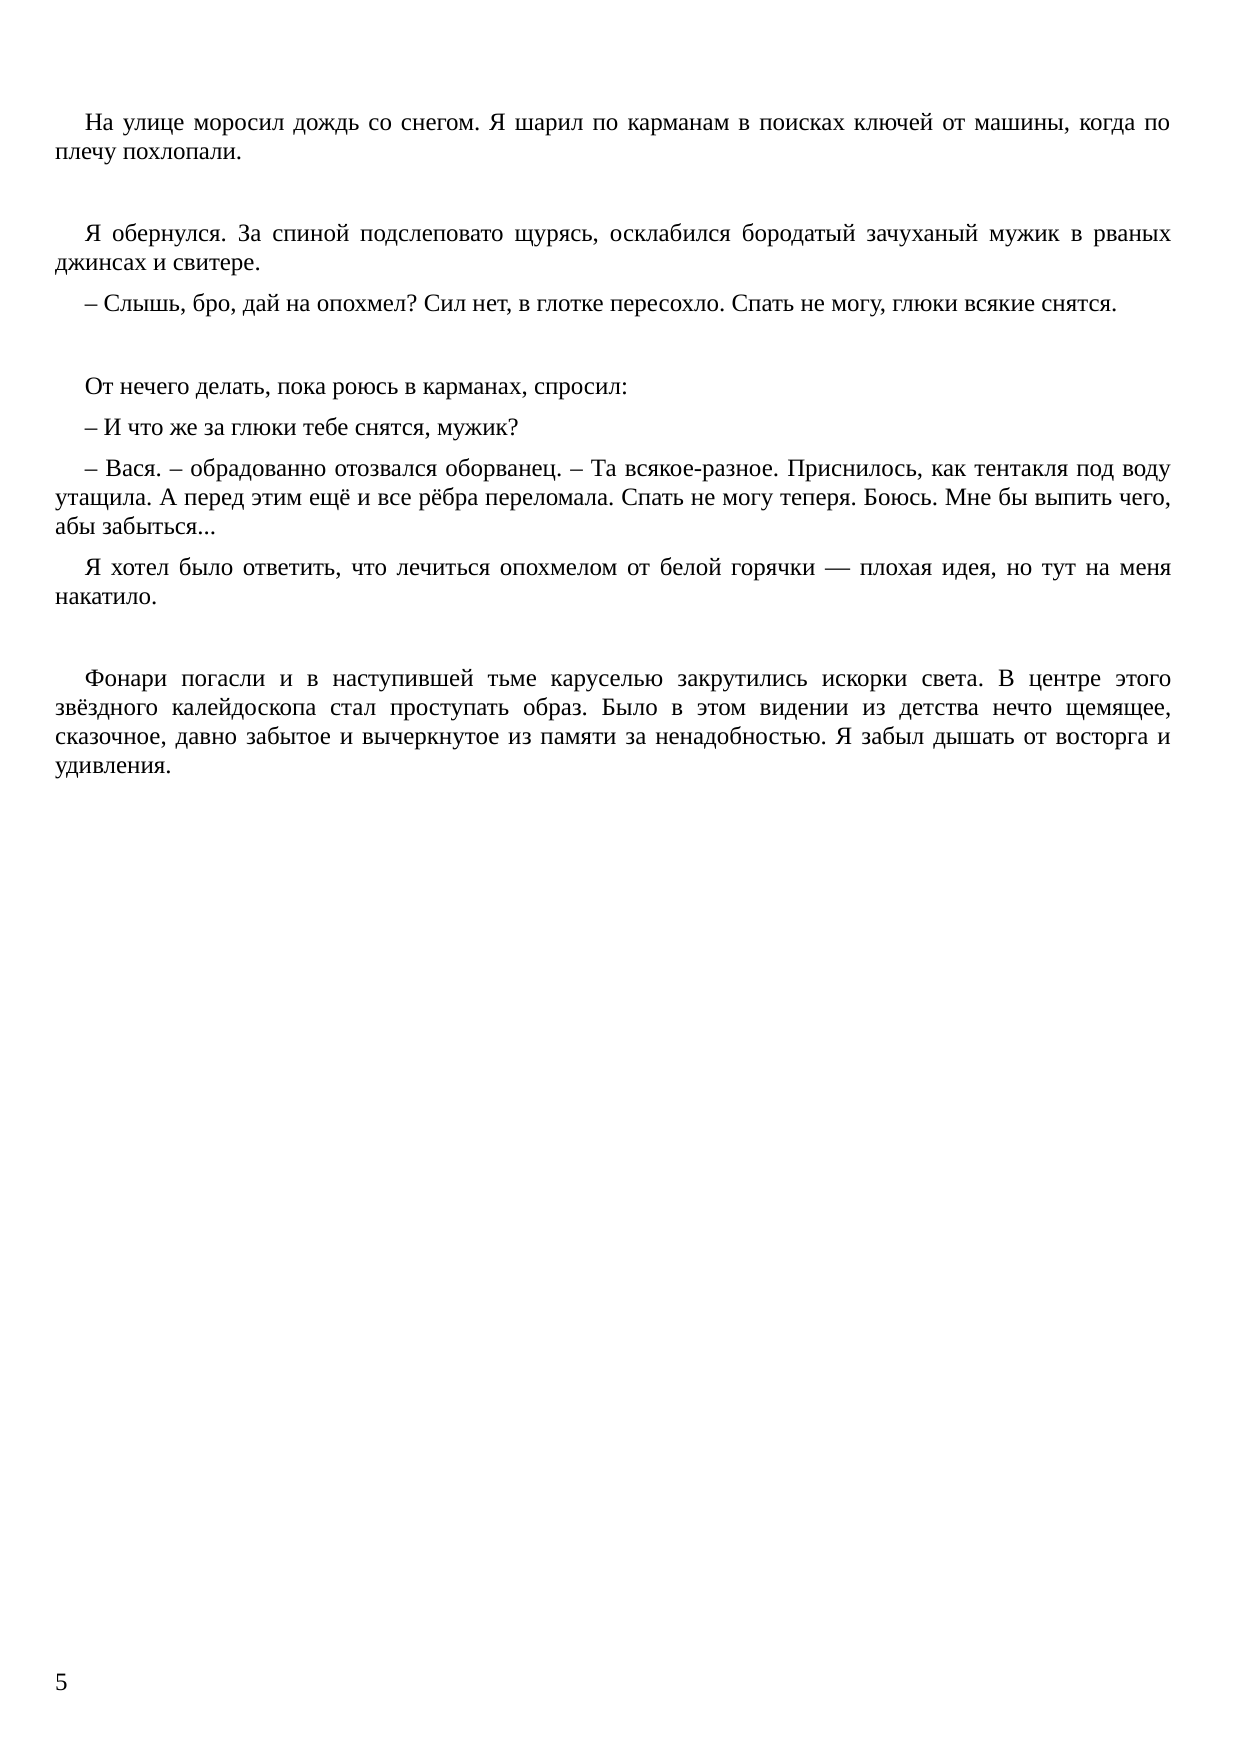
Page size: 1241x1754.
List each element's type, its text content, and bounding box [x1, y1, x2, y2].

text – Вася. – обрадованно отозвался оборванец. – Та всякое-разное. Приснилось, как тентакля под воду утащила. А перед этим ещё и все рёбра переломала. Спать не могу теперя. Боюсь. Мне бы выпить чего, абы забыться... [55, 453, 1173, 540]
text Я хотел было ответить, что лечиться опохмелом от белой горячки — плохая идея, но тут на меня накатило. [55, 552, 1173, 610]
text Я обернулся. За спиной подслеповато щурясь, осклабился бородатый зачуханый мужик в рваных джинсах и свитере. [55, 218, 1173, 276]
text Фонари погасли и в наступившей тьме каруселью закрутились искорки света. В центре этого звёздного калейдоскопа стал проступать образ. Было в этом видении из детства нечто щемящее, сказочное, давно забытое и вычеркнутое из памяти за ненадобностью. Я забыл дышать от восторга и удивления. [55, 663, 1173, 778]
text – И что же за глюки тебе снятся, мужик? [55, 412, 1173, 441]
text На улице моросил дождь со снегом. Я шарил по карманам в поисках ключей от машины, когда по плечу похлопали. [55, 107, 1173, 165]
text – Слышь, бро, дай на опохмел? Сил нет, в глотке пересохло. Спать не могу, глюки всякие снятся. [55, 288, 1173, 317]
text От нечего делать, пока роюсь в карманах, спросил: [55, 371, 1173, 400]
